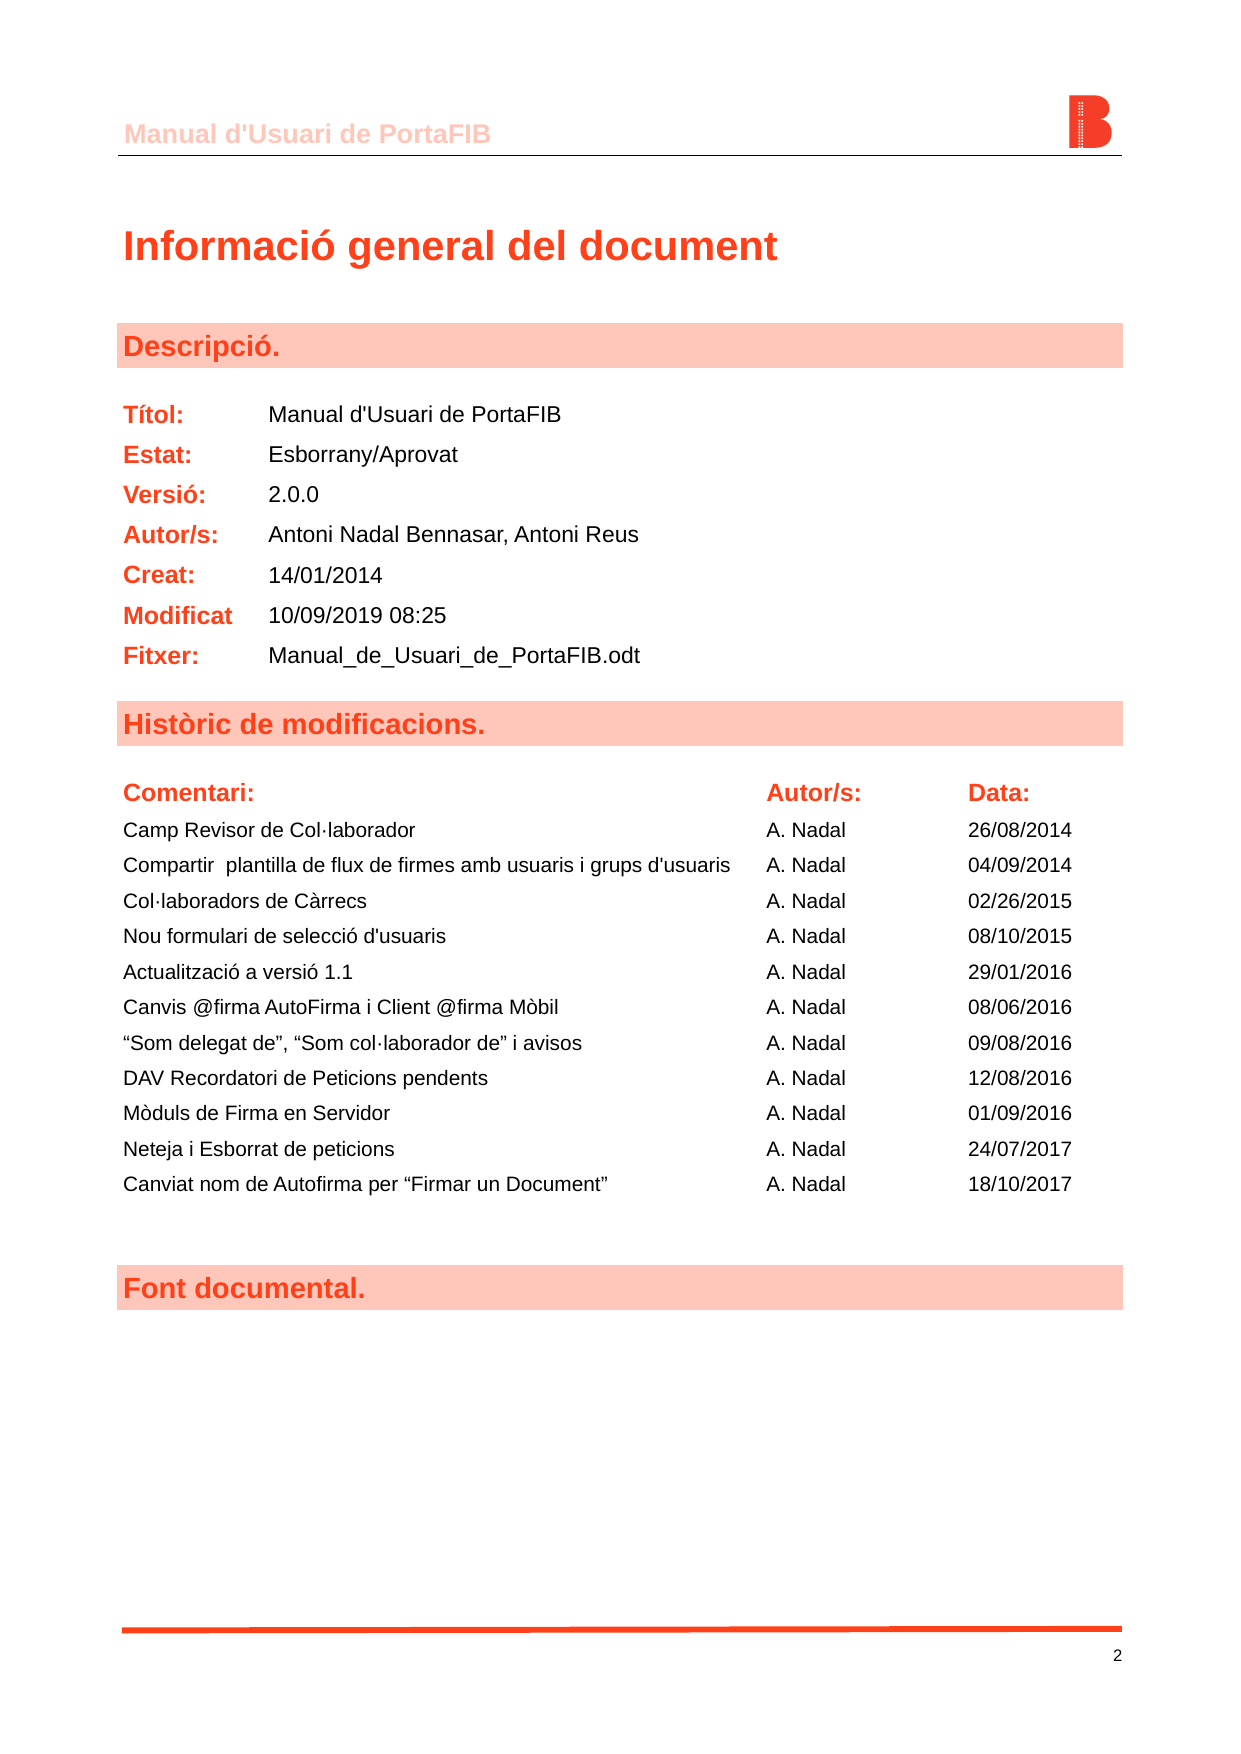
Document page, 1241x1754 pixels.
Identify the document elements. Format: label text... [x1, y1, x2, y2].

table_cell 26/02/2015 [962, 883, 1123, 918]
table_cell A. Nadal [760, 812, 962, 848]
table_cell Versió: [117, 474, 262, 514]
table_cell Descripció. [117, 323, 1123, 368]
table_cell [117, 1374, 1123, 1414]
table_cell Esborrany/Aprovat [262, 434, 1123, 474]
table_cell Nou formulari de selecció d'usuaris [117, 919, 760, 954]
table_cell A. Nadal [760, 848, 962, 883]
table_cell Manual_de_Usuari_de_PortaFIB.odt [262, 635, 1123, 675]
table_cell A. Nadal [760, 989, 962, 1025]
table_cell [962, 1202, 1123, 1239]
table_cell A. Nadal [760, 1060, 962, 1096]
table_cell [117, 746, 1123, 772]
table_cell [117, 675, 1123, 701]
table_cell Canvis @firma AutoFirma i Client @firma Mòbil [117, 989, 760, 1025]
table_cell A. Nadal [760, 919, 962, 954]
table_cell Data: [962, 772, 1123, 812]
table_cell 04/09/2014 [962, 848, 1123, 883]
table_cell Camp Revisor de Col·laborador [117, 812, 760, 848]
table_cell “Som delegat de”, “Som col·laborador de” i avisos [117, 1025, 760, 1060]
table_cell 29/01/2016 [962, 954, 1123, 989]
table_cell Títol: [117, 394, 262, 434]
table_cell Modificat [117, 595, 262, 635]
table_cell [117, 1240, 1123, 1265]
table_cell 10/09/2019 08:25 [262, 595, 1123, 635]
table_cell [117, 1310, 1123, 1336]
table_cell Autor/s: [760, 772, 962, 812]
table_cell A. Nadal [760, 1131, 962, 1166]
table_cell 10/08/2015 [962, 919, 1123, 954]
table_cell Col·laboradors de Càrrecs [117, 883, 760, 918]
table_cell 09/08/2016 [962, 1025, 1123, 1060]
table_cell [117, 1414, 1123, 1452]
table_cell Antoni Nadal Bennasar, Antoni Reus [262, 515, 1123, 555]
table_cell Fitxer: [117, 635, 262, 675]
table_cell Actualització a versió 1.1 [117, 954, 760, 989]
table_cell 24/07/2017 [962, 1131, 1123, 1166]
table_cell A. Nadal [760, 954, 962, 989]
table_header Informació general del document [117, 216, 1123, 323]
table_cell 12/08/2016 [962, 1060, 1123, 1096]
table_cell Autor/s: [117, 515, 262, 555]
table_cell 08/06/2016 [962, 989, 1123, 1025]
table_cell 26/08/2014 [962, 812, 1123, 848]
table_cell [117, 1336, 1123, 1374]
table_cell Font documental. [117, 1265, 1123, 1310]
table_cell DAV Recordatori de Peticions pendents [117, 1060, 760, 1096]
table_cell A. Nadal [760, 1025, 962, 1060]
table_cell 01/09/2016 [962, 1096, 1123, 1131]
table_cell 14/01/2014 [262, 555, 1123, 595]
table_cell Estat: [117, 434, 262, 474]
table_cell Canviat nom de Autofirma per “Firmar un Document” [117, 1166, 760, 1202]
table_cell 18/10/2017 [962, 1166, 1123, 1202]
table_cell [117, 368, 1123, 394]
table_cell Neteja i Esborrat de peticions [117, 1131, 760, 1166]
table_cell [760, 1202, 962, 1239]
table_cell Històric de modificacions. [117, 701, 1123, 746]
table_cell [117, 1202, 760, 1239]
picture [1063, 94, 1117, 150]
table_cell A. Nadal [760, 1096, 962, 1131]
table_cell 2.0.0 [262, 474, 1123, 514]
table_cell Mòduls de Firma en Servidor [117, 1096, 760, 1131]
table_cell A. Nadal [760, 883, 962, 918]
table_cell Comentari: [117, 772, 760, 812]
table_cell Manual d'Usuari de PortaFIB [262, 394, 1123, 434]
table_cell Creat: [117, 555, 262, 595]
table_cell A. Nadal [760, 1166, 962, 1202]
table_cell Compartir plantilla de flux de firmes amb usuaris i grups d'usuaris [117, 848, 760, 883]
